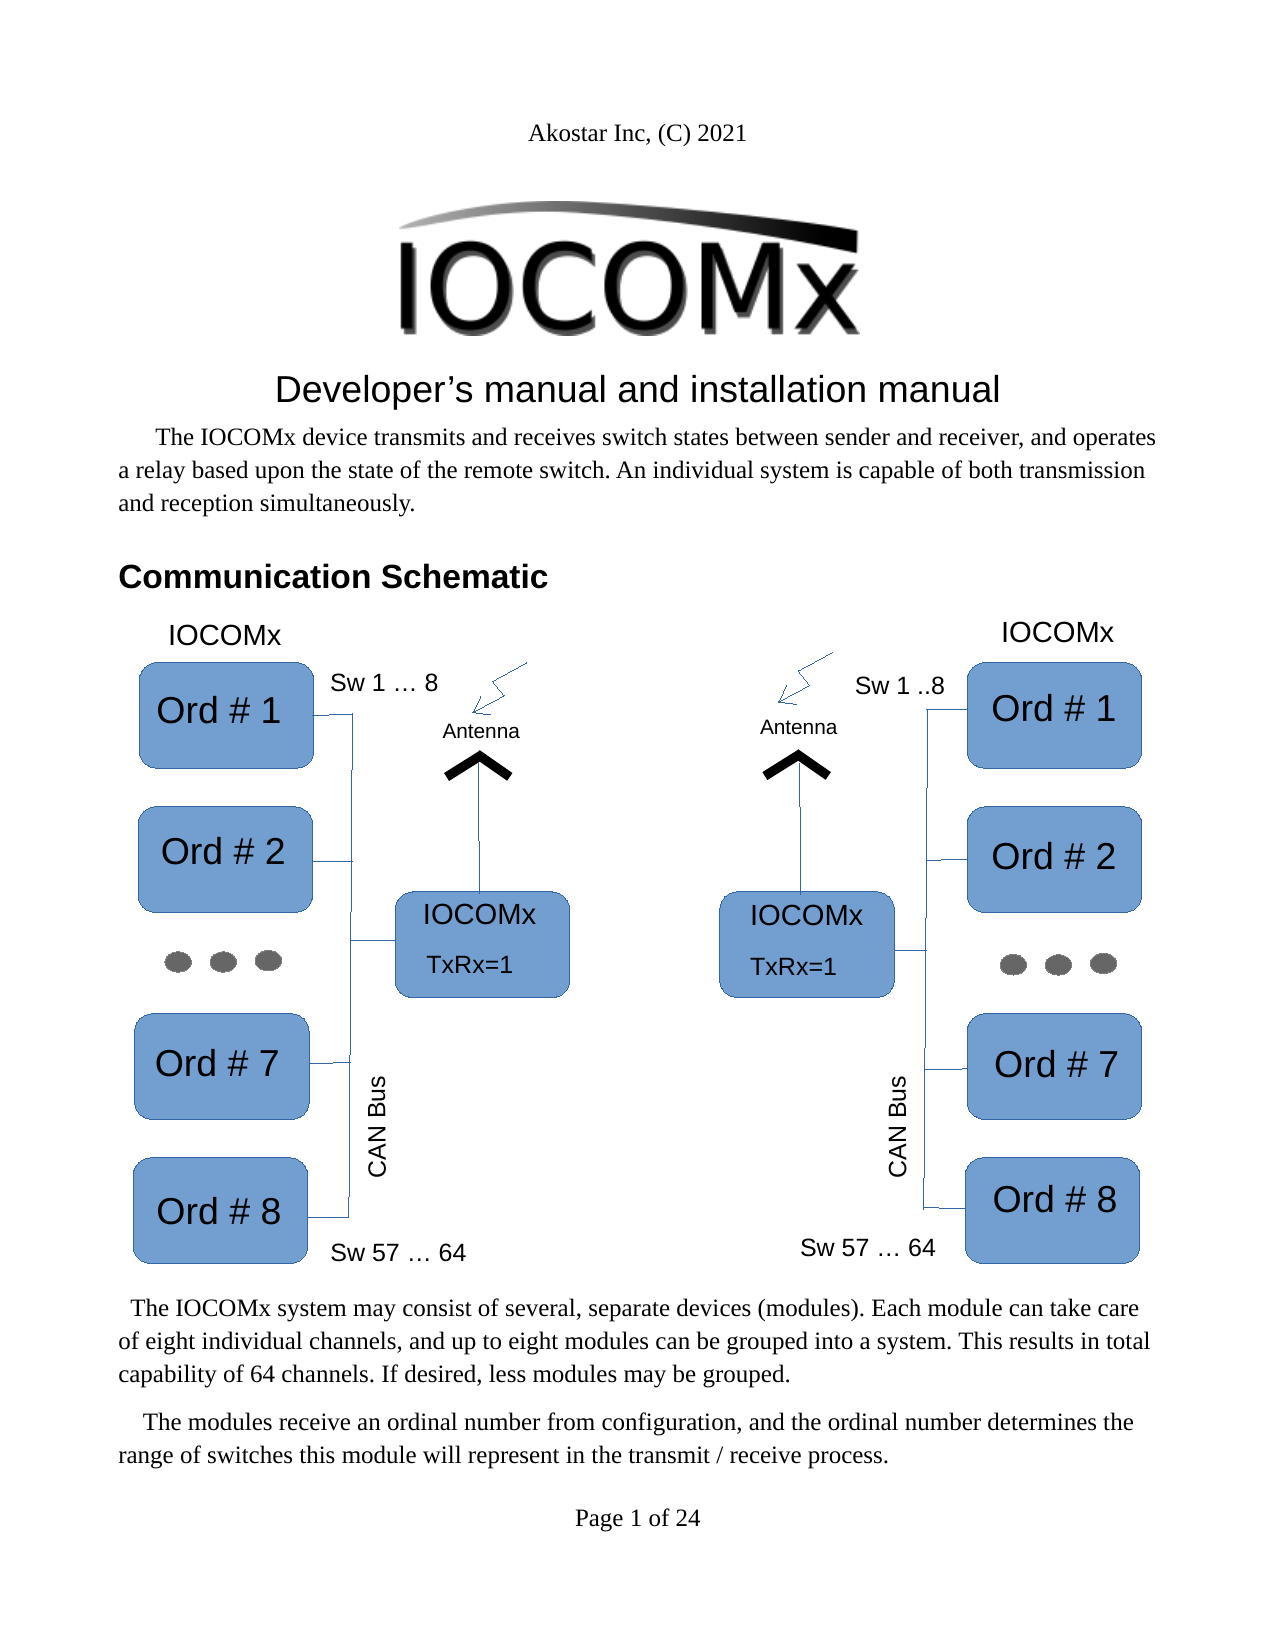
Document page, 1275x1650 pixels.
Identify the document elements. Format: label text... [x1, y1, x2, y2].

subtitle Developer’s manual and installation manual [118, 367, 1157, 410]
text The IOCOMx device transmits and receives switch states between sender and receiver, and operates a relay based upon the state of the remote switch. An individual system is capable of both transmission and reception simultaneously. [118, 422, 1157, 517]
text The IOCOMx system may consist of several, separate devices (modules). Each module can take care of eight individual channels, and up to eight modules can be grouped into a system. This results in total capability of 64 channels. If desired, less modules may be grouped. [118, 1293, 1157, 1388]
subtitle Communication Schematic [118, 557, 1157, 596]
picture [398, 201, 860, 336]
text The modules receive an ordinal number from configuration, and the ordinal number determines the range of switches this module will represent in the transmit / receive process. [118, 1407, 1157, 1468]
